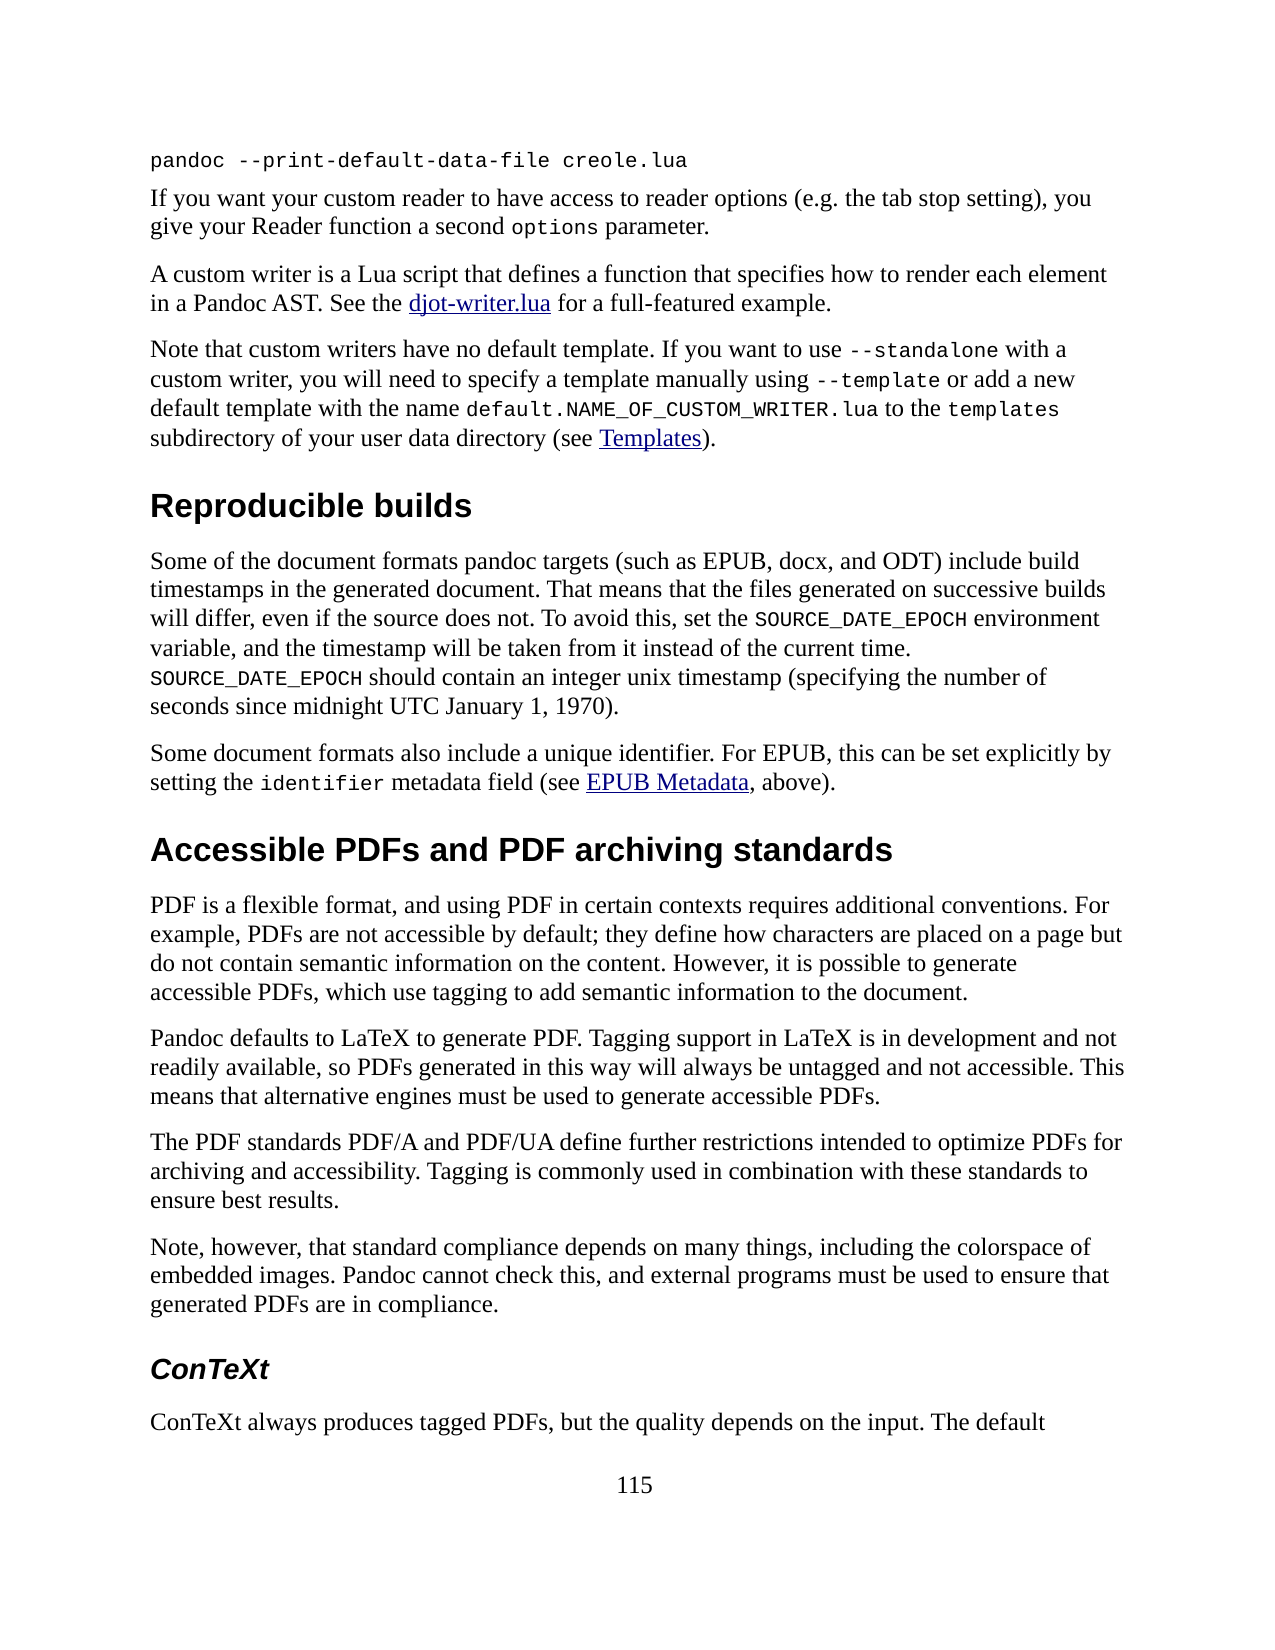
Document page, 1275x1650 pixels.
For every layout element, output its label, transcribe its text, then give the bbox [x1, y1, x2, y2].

subtitle ConTeXt [150, 1352, 1125, 1385]
subtitle Accessible PDFs and PDF archiving standards [150, 830, 1125, 869]
text pandoc --print-default-data-file creole.lua [150, 150, 1125, 174]
text The PDF standards PDF/A and PDF/UA define further restrictions intended to optimize PDFs for archiving and accessibility. Tagging is commonly used in combination with these standards to ensure best results. [150, 1127, 1125, 1214]
text Some document formats also include a unique identifier. For EPUB, this can be set explicitly by setting the identifier metadata field (see EPUB Metadata, above). [150, 738, 1125, 796]
text Some of the document formats pandoc targets (such as EPUB, docx, and ODT) include build timestamps in the generated document. That means that the files generated on successive builds will differ, even if the source does not. To avoid this, set the SOURCE_DATE_EPOCH environment variable, and the timestamp will be taken from it instead of the current time. SOURCE_DATE_EPOCH should contain an integer unix timestamp (specifying the number of seconds since midnight UTC January 1, 1970). [150, 546, 1125, 720]
text A custom writer is a Lua script that defines a function that specifies how to render each element in a Pandoc AST. See the djot-writer.lua for a full-featured example. [150, 259, 1125, 316]
text If you want your custom reader to have access to reader options (e.g. the tab stop setting), you give your Reader function a second options parameter. [150, 183, 1125, 241]
subtitle Reproducible builds [150, 486, 1125, 524]
text Pandoc defaults to LaTeX to generate PDF. Tagging support in LaTeX is in development and not readily available, so PDFs generated in this way will always be untagged and not accessible. This means that alternative engines must be used to generate accessible PDFs. [150, 1023, 1125, 1109]
text Note, however, that standard compliance depends on many things, including the colorspace of embedded images. Pandoc cannot check this, and external programs must be used to ensure that generated PDFs are in compliance. [150, 1232, 1125, 1318]
text ConTeXt always produces tagged PDFs, but the quality depends on the input. The default [150, 1407, 1125, 1436]
text Note that custom writers have no default template. If you want to use --standalone with a custom writer, you will need to specify a template manually using --template or add a new default template with the name default.NAME_OF_CUSTOM_WRITER.lua to the templates subdirectory of your user data directory (see Templates). [150, 334, 1125, 452]
text PDF is a flexible format, and using PDF in certain contexts requires additional conventions. For example, PDFs are not accessible by default; they define how characters are placed on a page but do not contain semantic information on the content. However, it is possible to generate accessible PDFs, which use tagging to add semantic information to the document. [150, 890, 1125, 1005]
